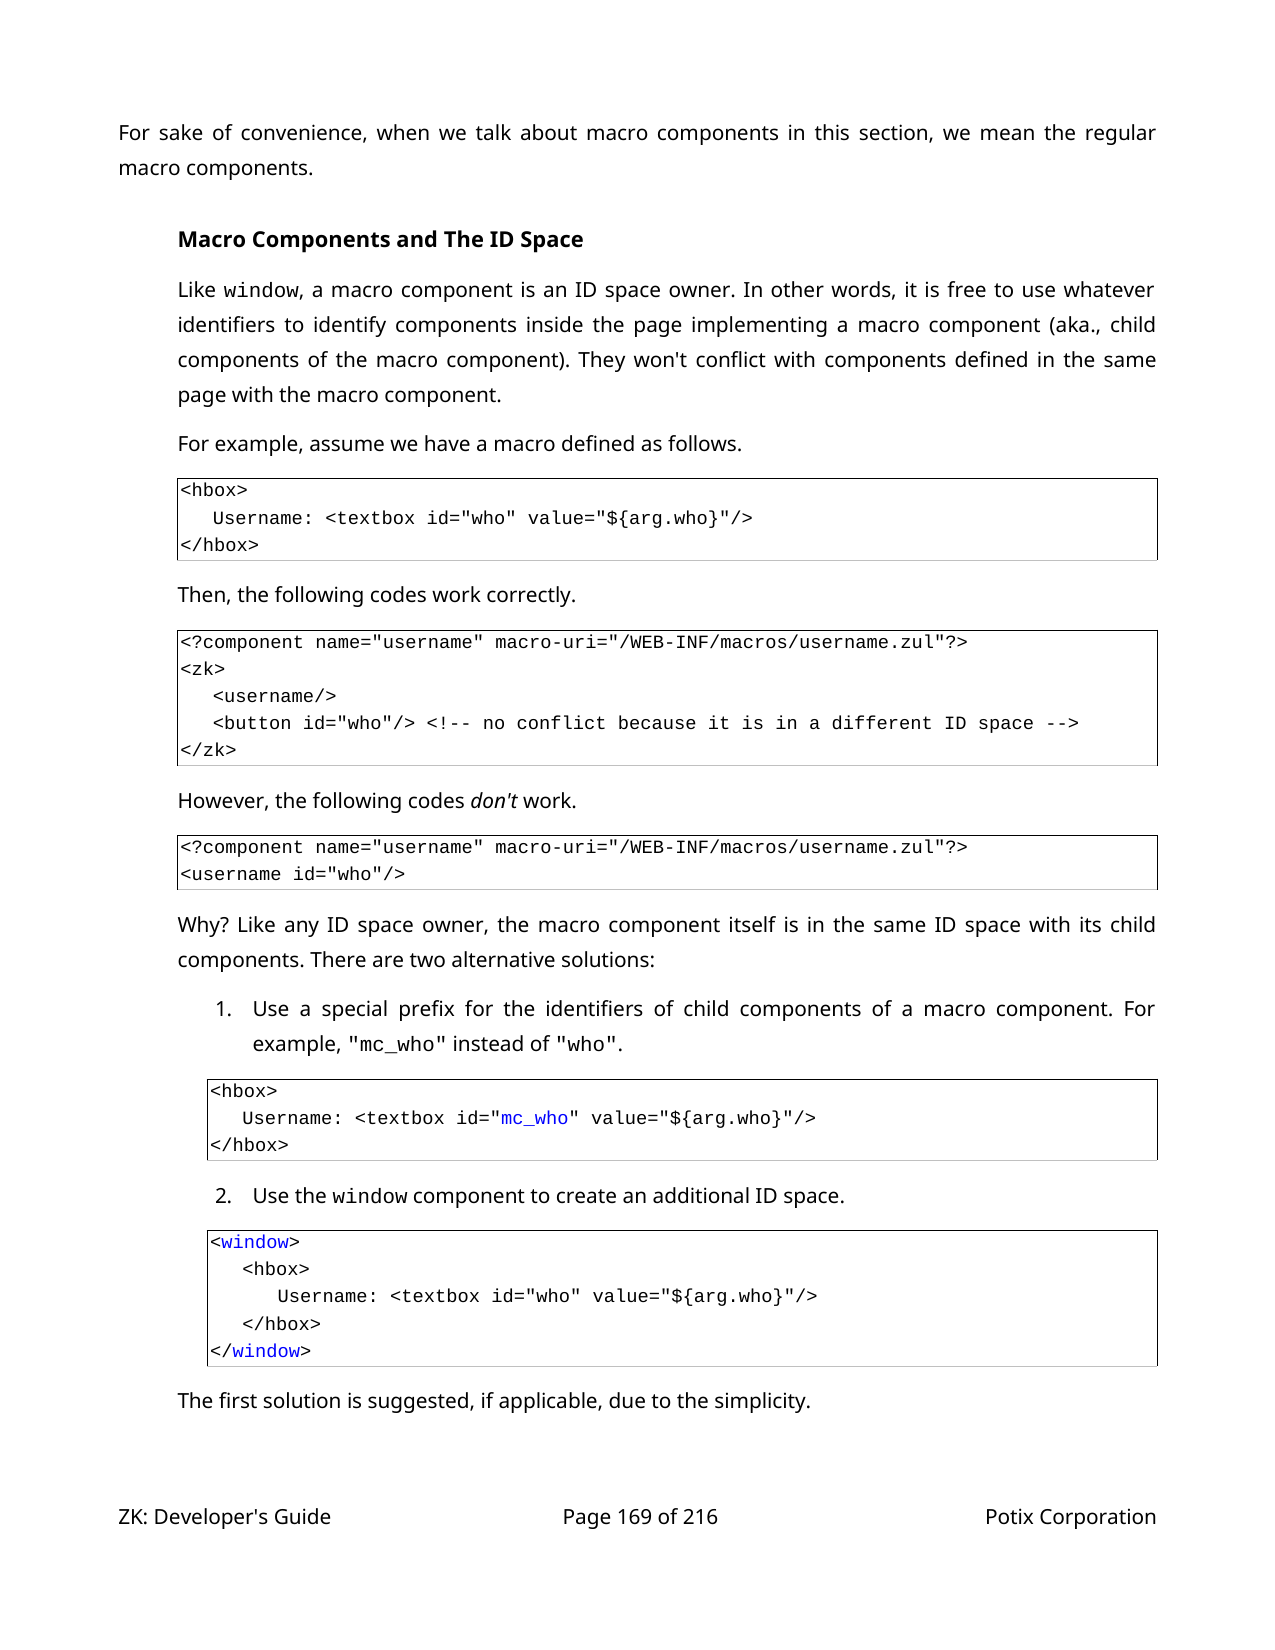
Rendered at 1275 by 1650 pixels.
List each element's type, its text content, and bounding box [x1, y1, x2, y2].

text However, the following codes don't work. [177, 786, 1157, 814]
text The first solution is suggested, if applicable, due to the simplicity. [177, 1387, 1157, 1415]
text </zk> [178, 738, 1157, 765]
text <?component name="username" macro-uri="/WEB-INF/macros/username.zul"?> [178, 631, 1157, 654]
text <hbox> [208, 1080, 1157, 1103]
text </hbox> [208, 1312, 1157, 1336]
text Username: <textbox id="mc_who" value="${arg.who}"/> [208, 1106, 1157, 1130]
text Like window, a macro component is an ID space owner. In other words, it is free to use whatever identifiers to identify components inside the page implementing a macro component (aka., child components of the macro component). They won't conflict with components defined in the same page with the macro component. [177, 275, 1157, 409]
text <username id="who"/> [178, 862, 1157, 889]
text </hbox> [178, 533, 1157, 560]
text <?component name="username" macro-uri="/WEB-INF/macros/username.zul"?> [178, 836, 1157, 859]
text <username/> [178, 684, 1157, 708]
text For example, assume we have a macro defined as follows. [177, 429, 1157, 458]
text </window> [208, 1339, 1157, 1366]
list Use the window component to create an additional ID space. [215, 1181, 1157, 1209]
text </hbox> [208, 1133, 1157, 1160]
text Then, the following codes work correctly. [177, 581, 1157, 609]
text <window> [208, 1231, 1157, 1254]
text For sake of convenience, when we talk about macro components in this section, we mean the regular macro components. [118, 118, 1157, 182]
text <hbox> [178, 479, 1157, 503]
text Username: <textbox id="who" value="${arg.who}"/> [178, 506, 1157, 530]
subtitle Macro Components and The ID Space [177, 224, 1157, 254]
text Username: <textbox id="who" value="${arg.who}"/> [208, 1284, 1157, 1309]
text Why? Like any ID space owner, the macro component itself is in the same ID space with its child components. There are two alternative solutions: [177, 910, 1157, 973]
text <button id="who"/> <!-- no conflict because it is in a different ID space --> [178, 711, 1157, 735]
text <hbox> [208, 1257, 1157, 1281]
list Use a special prefix for the identifiers of child components of a macro component. For example, "mc_who" instead of "who". [215, 994, 1157, 1058]
text <zk> [178, 657, 1157, 681]
